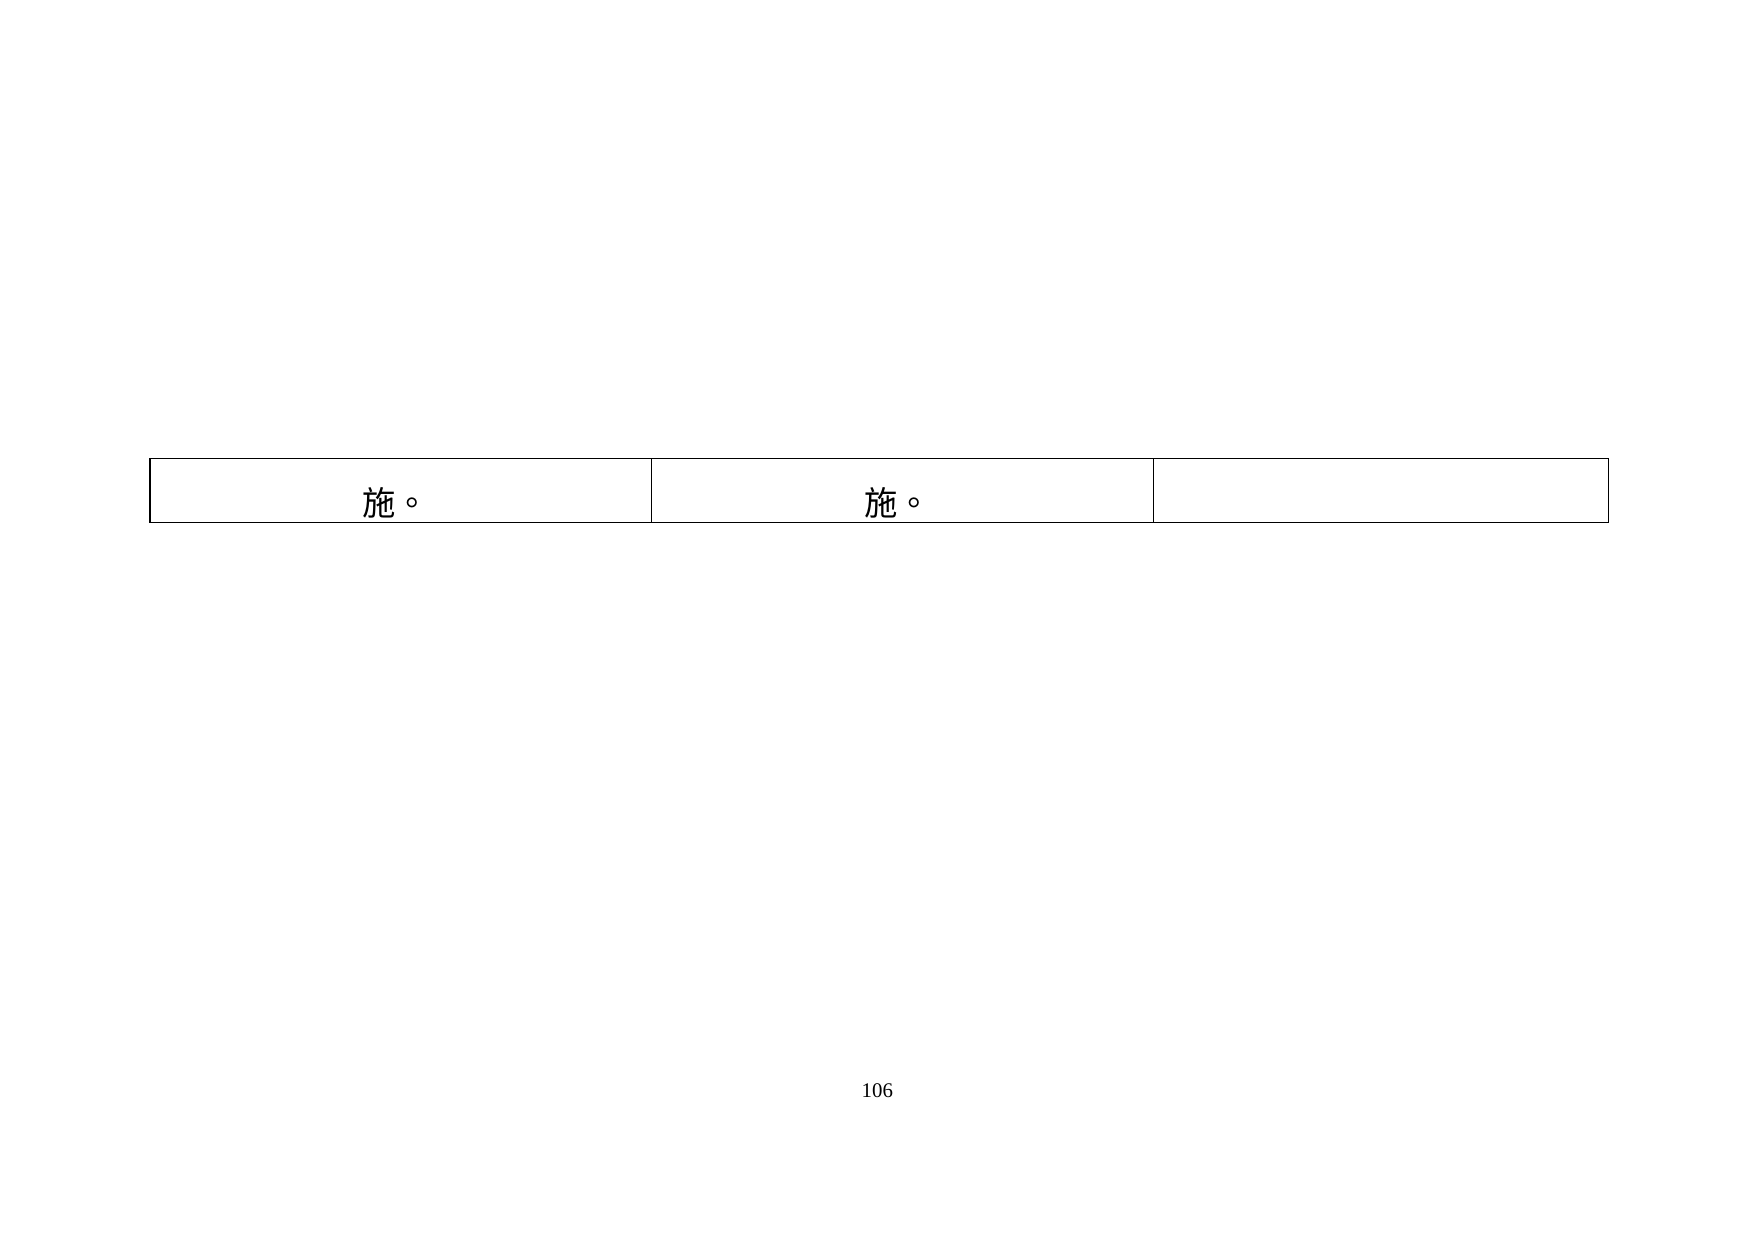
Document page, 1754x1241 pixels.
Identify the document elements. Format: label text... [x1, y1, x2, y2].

table_cell 施。 [652, 459, 1153, 522]
table_cell 施。 [151, 459, 651, 522]
table_cell [1154, 459, 1608, 522]
